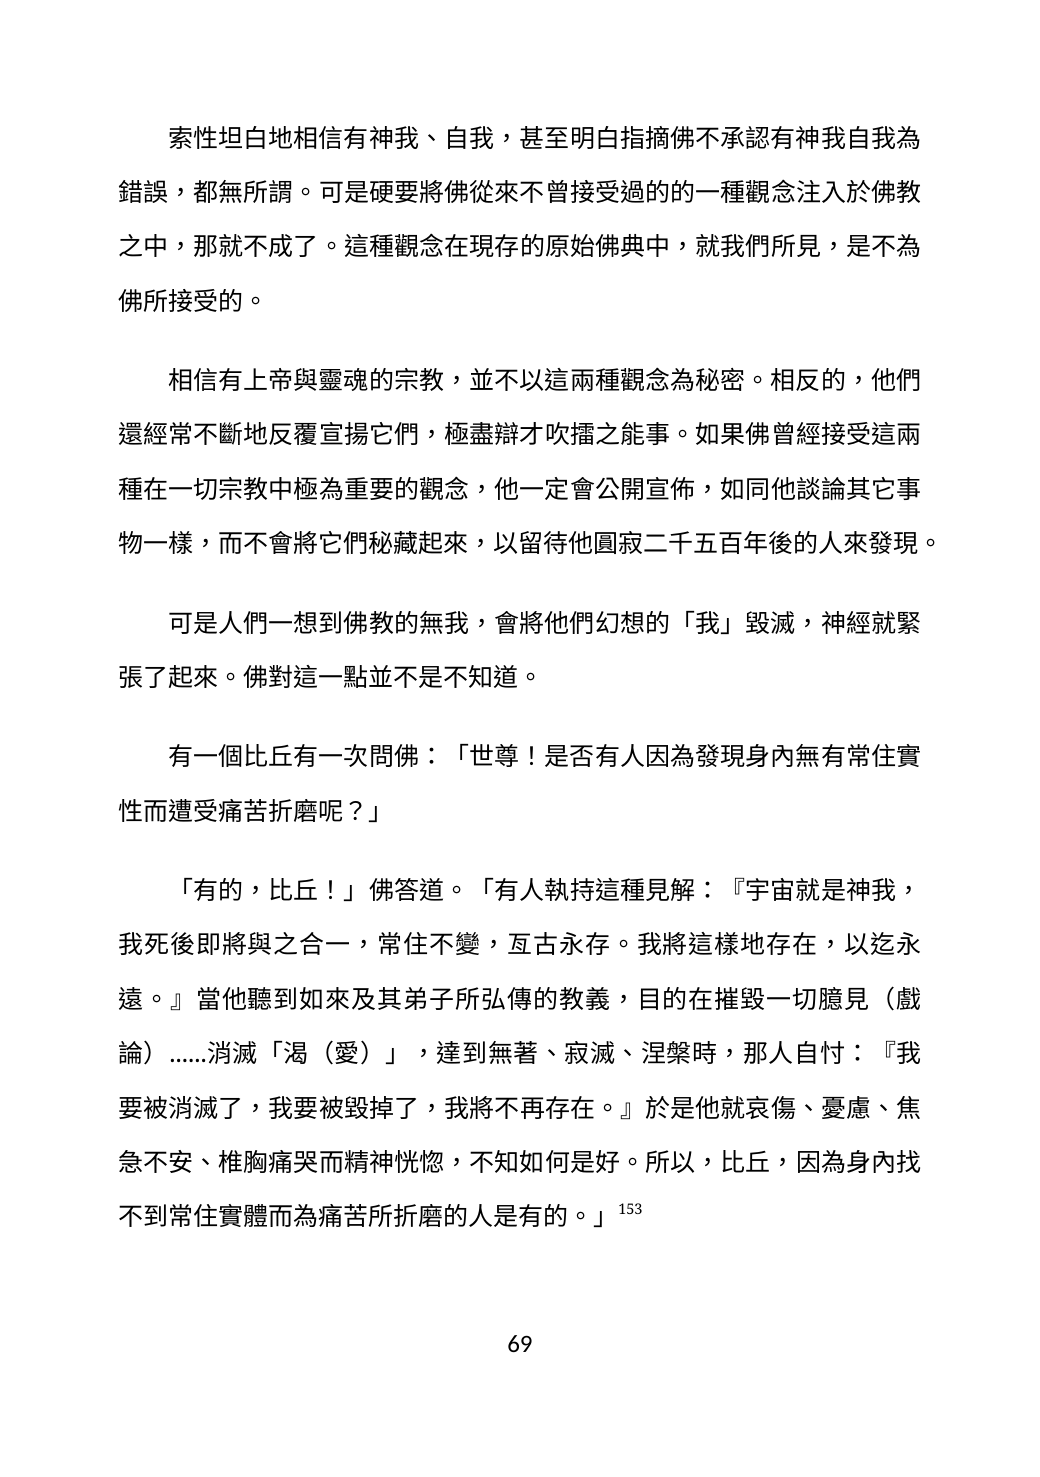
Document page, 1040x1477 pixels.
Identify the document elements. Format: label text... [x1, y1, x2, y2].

text 相信有上帝與靈魂的宗教，並不以這兩種觀念為秘密。相反的，他們還經常不斷地反覆宣揚它們，極盡辯才吹擂之能事。如果佛曾經接受這兩種在一切宗教中極為重要的觀念，他一定會公開宣佈，如同他談論其它事物一樣，而不會將它們秘藏起來，以留待他圓寂二千五百年後的人來發現。 [118, 361, 921, 560]
text 有一個比丘有一次問佛：「世尊！是否有人因為發現身內無有常住實性而遭受痛苦折磨呢？」 [118, 737, 921, 827]
text 索性坦白地相信有神我、自我，甚至明白指摘佛不承認有神我自我為錯誤，都無所謂。可是硬要將佛從來不曾接受過的的一種觀念注入於佛教之中，那就不成了。這種觀念在現存的原始佛典中，就我們所見，是不為佛所接受的。 [118, 118, 921, 317]
text 可是人們一想到佛教的無我，會將他們幻想的「我」毀滅，神經就緊張了起來。佛對這一點並不是不知道。 [118, 603, 921, 694]
text 「有的，比丘！」佛答道。「有人執持這種見解：『宇宙就是神我，我死後即將與之合一，常住不變，亙古永存。我將這樣地存在，以迄永遠。』當他聽到如來及其弟子所弘傳的教義，目的在摧毀一切臆見（戲論）......消滅「渴（愛）」，達到無著、寂滅、涅槃時，那人自忖：『我要被消滅了，我要被毀掉了，我將不再存在。』於是他就哀傷、憂慮、焦急不安、椎胸痛哭而精神恍惚，不知如何是好。所以，比丘，因為身內找不到常住實體而為痛苦所折磨的人是有的。」 [118, 871, 921, 1233]
